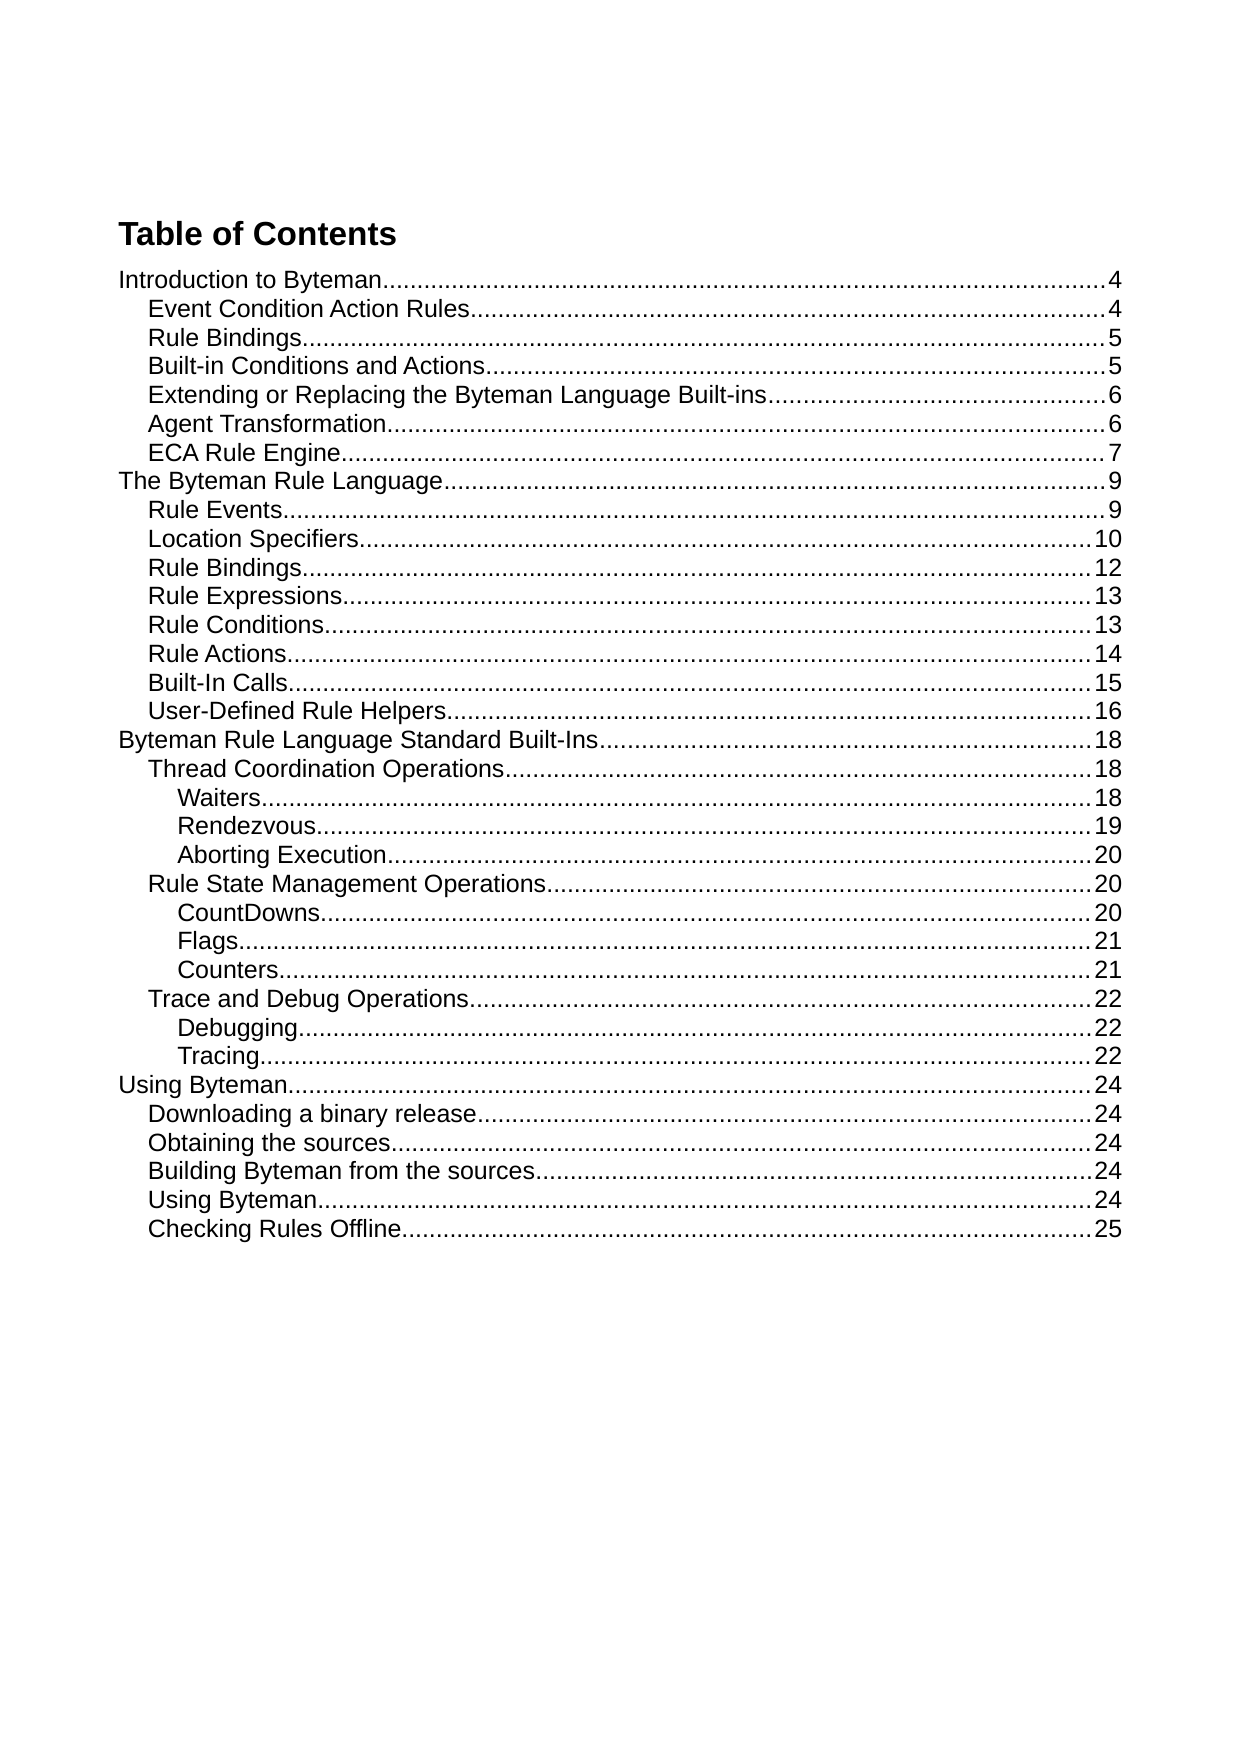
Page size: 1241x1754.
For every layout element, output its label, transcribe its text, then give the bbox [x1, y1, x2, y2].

text Aborting Execution 20 [177, 840, 1122, 869]
text Thread Coordination Operations 18 [148, 754, 1122, 783]
text Introduction to Byteman 4 [118, 265, 1122, 294]
text Building Byteman from the sources 24 [148, 1156, 1122, 1185]
text Trace and Debug Operations 22 [148, 984, 1122, 1013]
text Rule Bindings 12 [148, 553, 1122, 581]
text Extending or Replacing the Byteman Language Built-ins 6 [148, 380, 1122, 409]
text Waiters 18 [177, 783, 1122, 811]
text Tracing 22 [177, 1041, 1122, 1070]
text Obtaining the sources 24 [148, 1128, 1122, 1156]
text Event Condition Action Rules 4 [148, 294, 1122, 323]
text Rule State Management Operations 20 [148, 869, 1122, 898]
text Counters 21 [177, 955, 1122, 984]
text User-Defined Rule Helpers 16 [148, 696, 1122, 725]
text Rule Conditions 13 [148, 610, 1122, 639]
text Checking Rules Offline 25 [148, 1214, 1122, 1243]
subtitle Table of Contents [118, 214, 1122, 253]
text ECA Rule Engine 7 [148, 438, 1122, 466]
text Agent Transformation 6 [148, 409, 1122, 438]
text Rendezvous 19 [177, 811, 1122, 840]
text Rule Events 9 [148, 495, 1122, 524]
text Rule Bindings 5 [148, 323, 1122, 351]
text Downloading a binary release 24 [148, 1099, 1122, 1128]
text Using Byteman 24 [118, 1070, 1122, 1099]
text Rule Expressions 13 [148, 581, 1122, 610]
text Flags 21 [177, 926, 1122, 955]
text Location Specifiers 10 [148, 524, 1122, 553]
text Built-In Calls 15 [148, 668, 1122, 696]
text Debugging 22 [177, 1013, 1122, 1041]
text Rule Actions 14 [148, 639, 1122, 668]
text Byteman Rule Language Standard Built-Ins 18 [118, 725, 1122, 754]
text Using Byteman 24 [148, 1185, 1122, 1214]
text Built-in Conditions and Actions 5 [148, 351, 1122, 380]
text The Byteman Rule Language 9 [118, 466, 1122, 495]
text CountDowns 20 [177, 898, 1122, 926]
